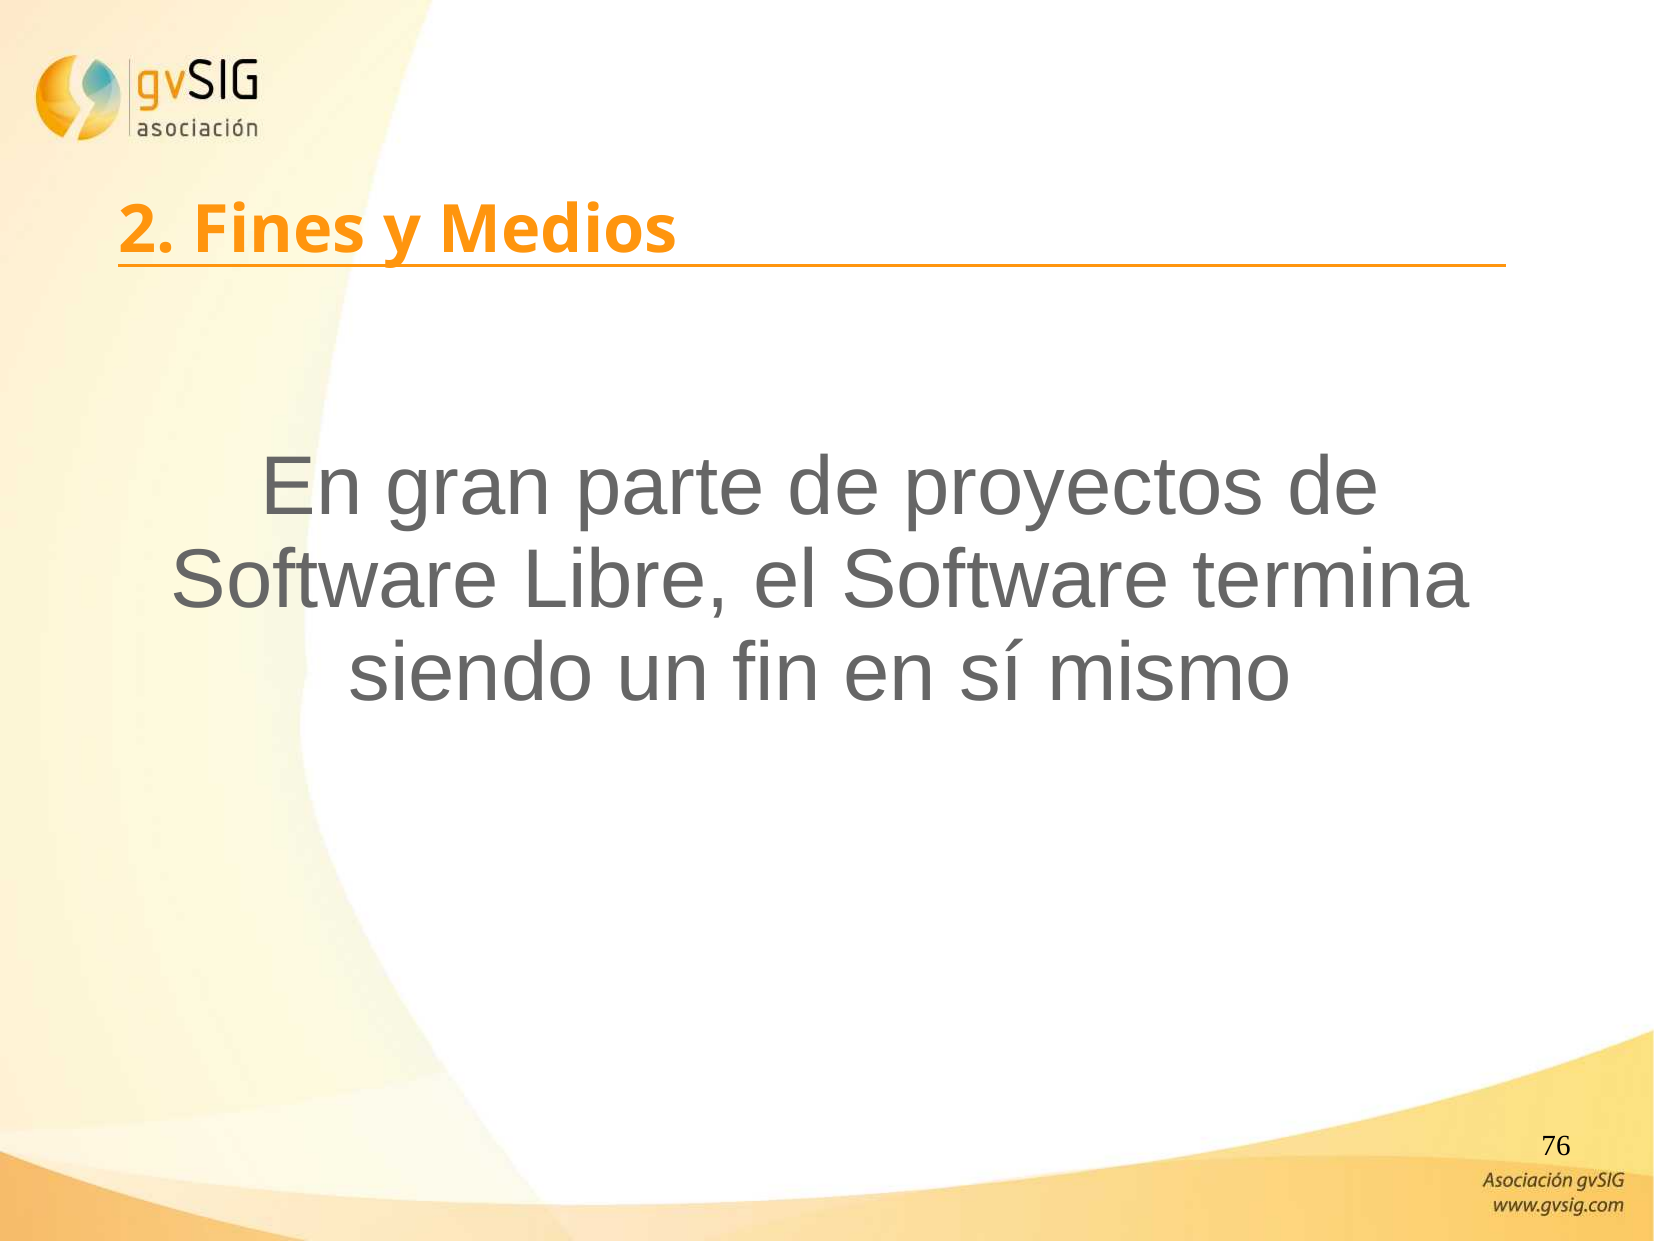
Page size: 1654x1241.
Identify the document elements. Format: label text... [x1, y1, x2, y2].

picture [0, 0, 1654, 1241]
text_box En gran parte de proyectos de Software Libre, el Software termina siendo un fin en sí mismo [112, 432, 1530, 866]
title 2. Fines y Medios [118, 177, 1607, 276]
